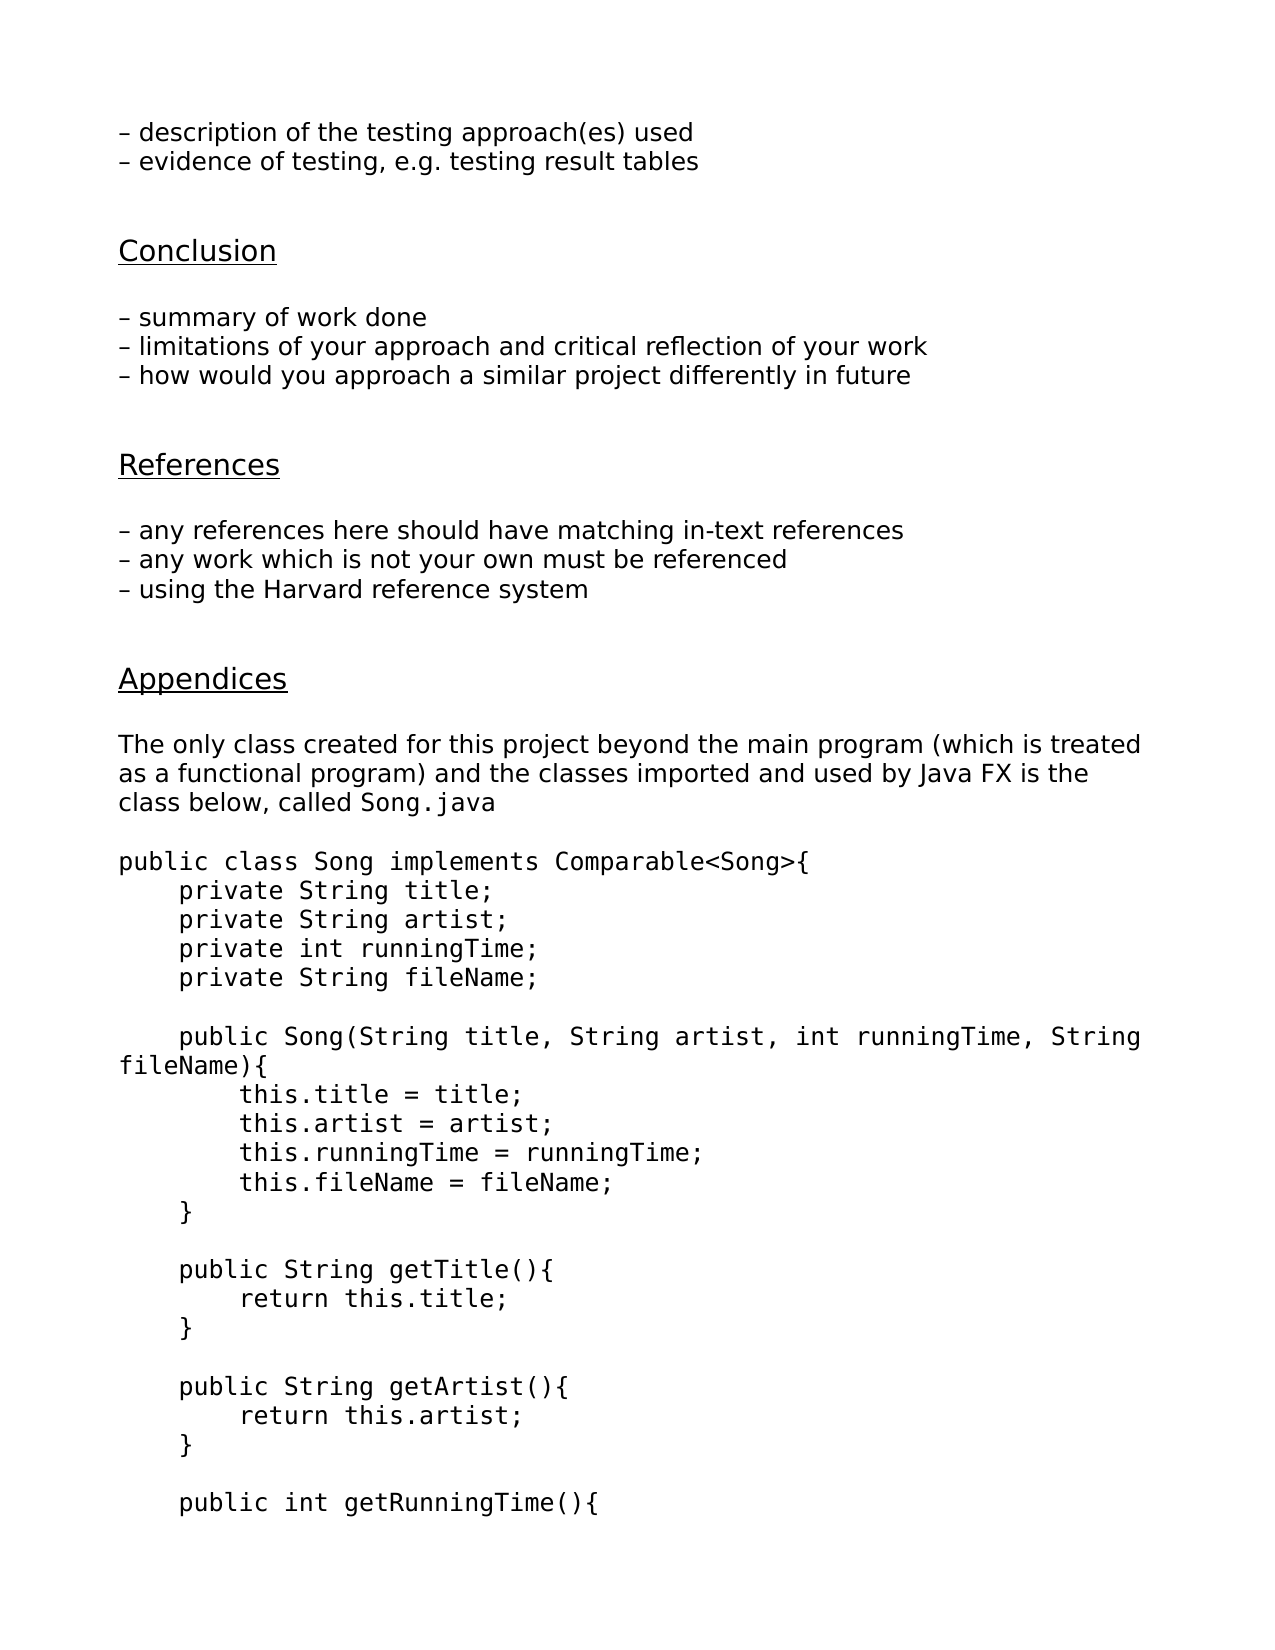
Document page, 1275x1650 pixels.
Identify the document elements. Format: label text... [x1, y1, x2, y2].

text – description of the testing approach(es) used [118, 118, 1157, 147]
text The only class created for this project beyond the main program (which is treated as a functional program) and the classes imported and used by Java FX is the class below, called Song.java [118, 730, 1157, 818]
text private String title; [118, 876, 1157, 905]
text private String artist; [118, 905, 1157, 934]
text public class Song implements Comparable<Song>{ [118, 847, 1157, 876]
text this.fileName = fileName; [118, 1168, 1157, 1197]
text return this.title; [118, 1284, 1157, 1313]
text – how would you approach a similar project diﬀerently in future [118, 361, 1157, 390]
text this.title = title; [118, 1080, 1157, 1109]
text } [118, 1197, 1157, 1226]
text } [118, 1430, 1157, 1459]
text private int runningTime; [118, 934, 1157, 963]
text – using the Harvard reference system [118, 575, 1157, 604]
text private String fileName; [118, 963, 1157, 993]
text return this.artist; [118, 1401, 1157, 1430]
text Appendices [118, 662, 1157, 696]
text – any references here should have matching in-text references [118, 516, 1157, 546]
text this.runningTime = runningTime; [118, 1138, 1157, 1168]
text – limitations of your approach and critical reﬂection of your work [118, 332, 1157, 361]
text public int getRunningTime(){ [118, 1488, 1157, 1518]
text – evidence of testing, e.g. testing result tables [118, 147, 1157, 176]
text – summary of work done [118, 303, 1157, 332]
text public String getTitle(){ [118, 1255, 1157, 1284]
text } [118, 1313, 1157, 1343]
text public String getArtist(){ [118, 1372, 1157, 1401]
text this.artist = artist; [118, 1109, 1157, 1138]
text public Song(String title, String artist, int runningTime, String fileName){ [118, 1022, 1157, 1080]
text – any work which is not your own must be referenced [118, 546, 1157, 575]
text References [118, 448, 1157, 482]
text Conclusion [118, 235, 1157, 269]
